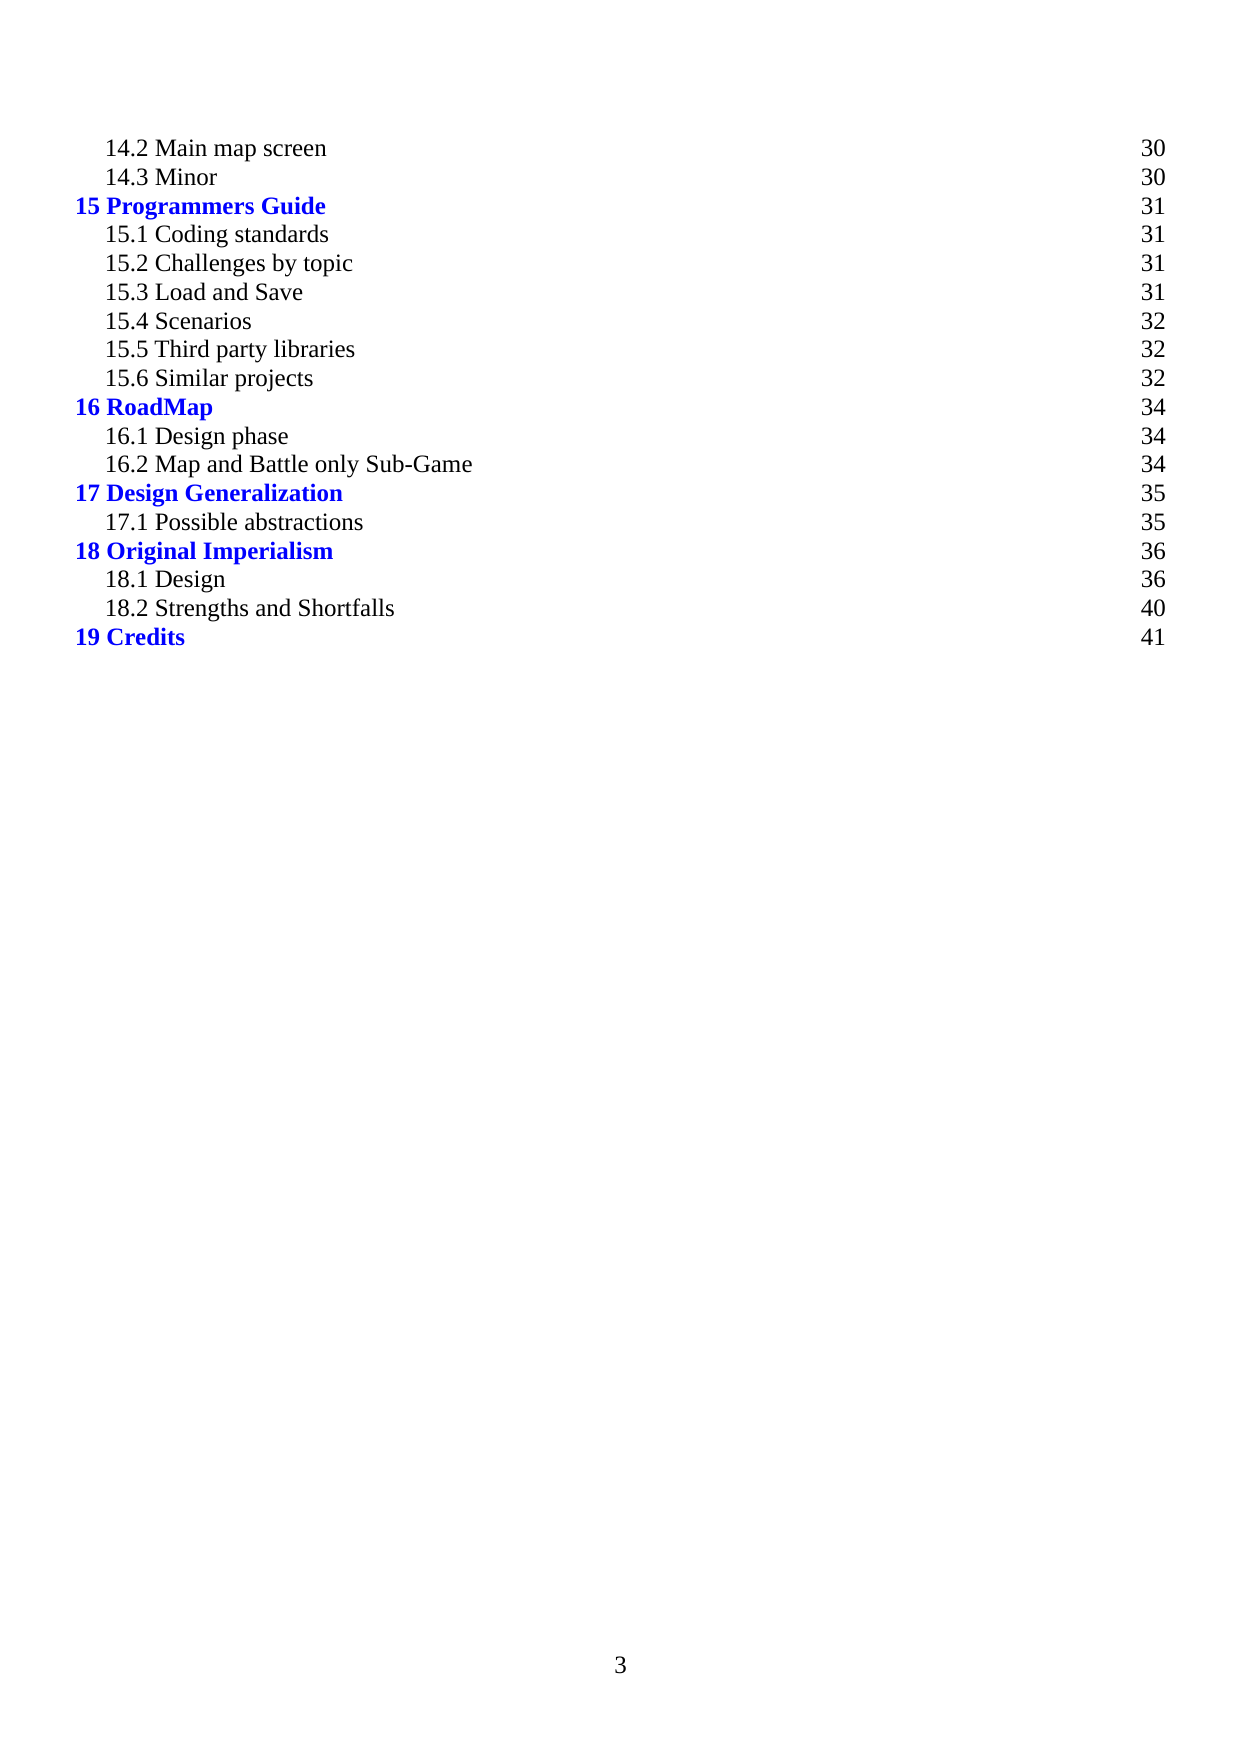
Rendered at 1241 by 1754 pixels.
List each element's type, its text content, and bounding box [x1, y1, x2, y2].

text 18 Original Imperialism 36 [75, 536, 1166, 564]
text 15.5 Third party libraries 32 [104, 334, 1166, 363]
text 16 RoadMap 34 [75, 392, 1166, 421]
text 15.4 Scenarios 32 [104, 306, 1166, 334]
text 15.1 Coding standards 31 [104, 219, 1166, 248]
text 15.3 Load and Save 31 [104, 277, 1166, 306]
text 16.2 Map and Battle only Sub-Game 34 [104, 449, 1166, 478]
text 17 Design Generalization 35 [75, 478, 1166, 507]
text 15.6 Similar projects 32 [104, 363, 1166, 392]
text 17.1 Possible abstractions 35 [104, 507, 1166, 536]
text 14.2 Main map screen 30 [104, 133, 1166, 162]
text 15 Programmers Guide 31 [75, 191, 1166, 219]
text 16.1 Design phase 34 [104, 421, 1166, 449]
text 18.2 Strengths and Shortfalls 40 [104, 593, 1166, 622]
text 14.3 Minor 30 [104, 162, 1166, 191]
text 18.1 Design 36 [104, 564, 1166, 593]
text 15.2 Challenges by topic 31 [104, 248, 1166, 277]
text 19 Credits 41 [75, 622, 1166, 651]
